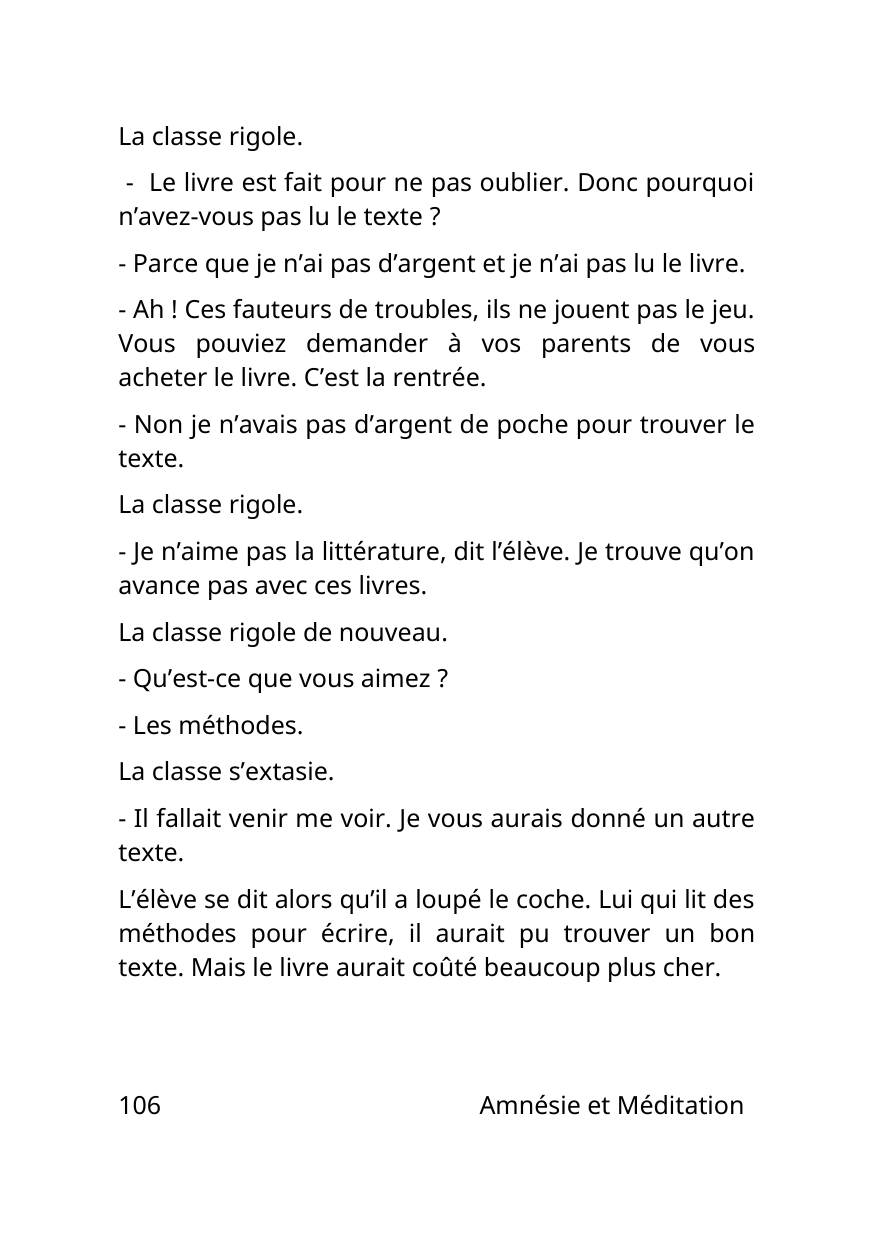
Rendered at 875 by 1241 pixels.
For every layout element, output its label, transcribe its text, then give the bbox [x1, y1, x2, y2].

text La classe s’extasie. [118, 754, 756, 788]
text - Il fallait venir me voir. Je vous aurais donné un autre texte. [118, 801, 756, 869]
text - Le livre est fait pour ne pas oublier. Donc pourquoi n’avez-vous pas lu le texte ? [118, 165, 756, 233]
text - Les méthodes. [118, 707, 756, 742]
text - Non je n’avais pas d’argent de poche pour trouver le texte. [118, 407, 756, 475]
text L’élève se dit alors qu’il a loupé le coche. Lui qui lit des méthodes pour écrire, il aurait pu trouver un bon texte. Mais le livre aurait coûté beaucoup plus cher. [118, 881, 756, 983]
text La classe rigole. [118, 118, 756, 152]
text - Ah ! Ces fauteurs de troubles, ils ne jouent pas le jeu. Vous pouviez demander à vos parents de vous acheter le livre. C’est la rentrée. [118, 292, 756, 394]
text La classe rigole de nouveau. [118, 614, 756, 648]
text - Qu’est-ce que vous aimez ? [118, 661, 756, 695]
text - Je n’aime pas la littérature, dit l’élève. Je trouve qu’on avance pas avec ces livres. [118, 534, 756, 602]
text - Parce que je n’ai pas d’argent et je n’ai pas lu le livre. [118, 245, 756, 279]
text La classe rigole. [118, 487, 756, 521]
